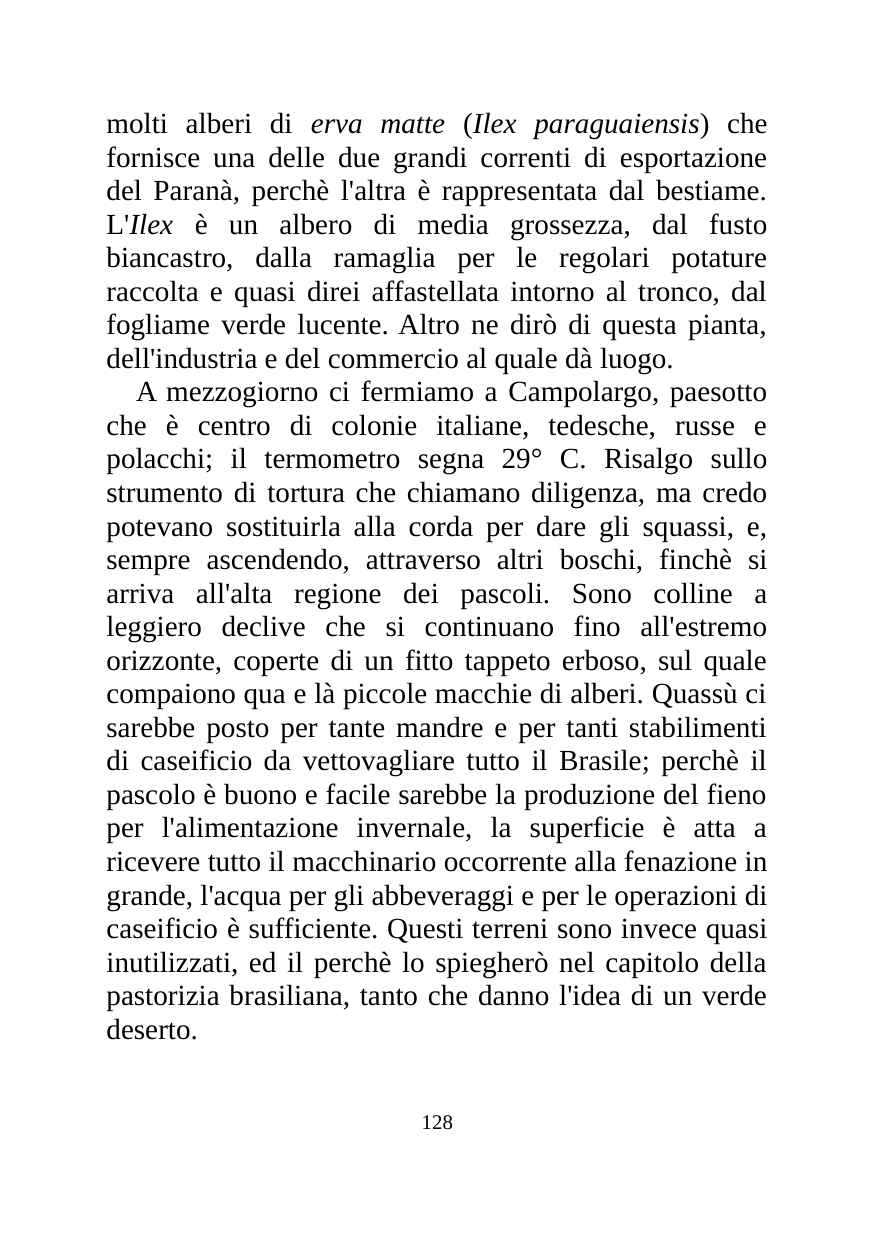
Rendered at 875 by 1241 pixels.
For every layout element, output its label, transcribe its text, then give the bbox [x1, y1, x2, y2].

text A mezzogiorno ci fermiamo a Campolargo, paesotto che è centro di colonie italiane, tedesche, russe e polacchi; il termometro segna 29° C. Risalgo sullo strumento di tortura che chiamano diligenza, ma credo potevano sostituirla alla corda per dare gli squassi, e, sempre ascendendo, attraverso altri boschi, finchè si arriva all'alta regione dei pascoli. Sono colline a leggiero declive che si continuano fino all'estremo orizzonte, coperte di un fitto tappeto erboso, sul quale compaiono qua e là piccole macchie di alberi. Quassù ci sarebbe posto per tante mandre e per tanti stabilimenti di caseificio da vettovagliare tutto il Brasile; perchè il pascolo è buono e facile sarebbe la produzione del fieno per l'alimentazione invernale, la superficie è atta a ricevere tutto il macchinario occorrente alla fenazione in grande, l'acqua per gli abbeveraggi e per le operazioni di caseificio è sufficiente. Questi terreni sono invece quasi inutilizzati, ed il perchè lo spiegherò nel capitolo della pastorizia brasiliana, tanto che danno l'idea di un verde deserto. [106, 374, 768, 1045]
text molti alberi di erva matte (Ilex paraguaiensis) che fornisce una delle due grandi correnti di esportazione del Paranà, perchè l'altra è rappresentata dal bestiame. L'Ilex è un albero di media grossezza, dal fusto biancastro, dalla ramaglia per le regolari potature raccolta e quasi direi affastellata intorno al tronco, dal fogliame verde lucente. Altro ne dirò di questa pianta, dell'industria e del commercio al quale dà luogo. [106, 106, 768, 374]
